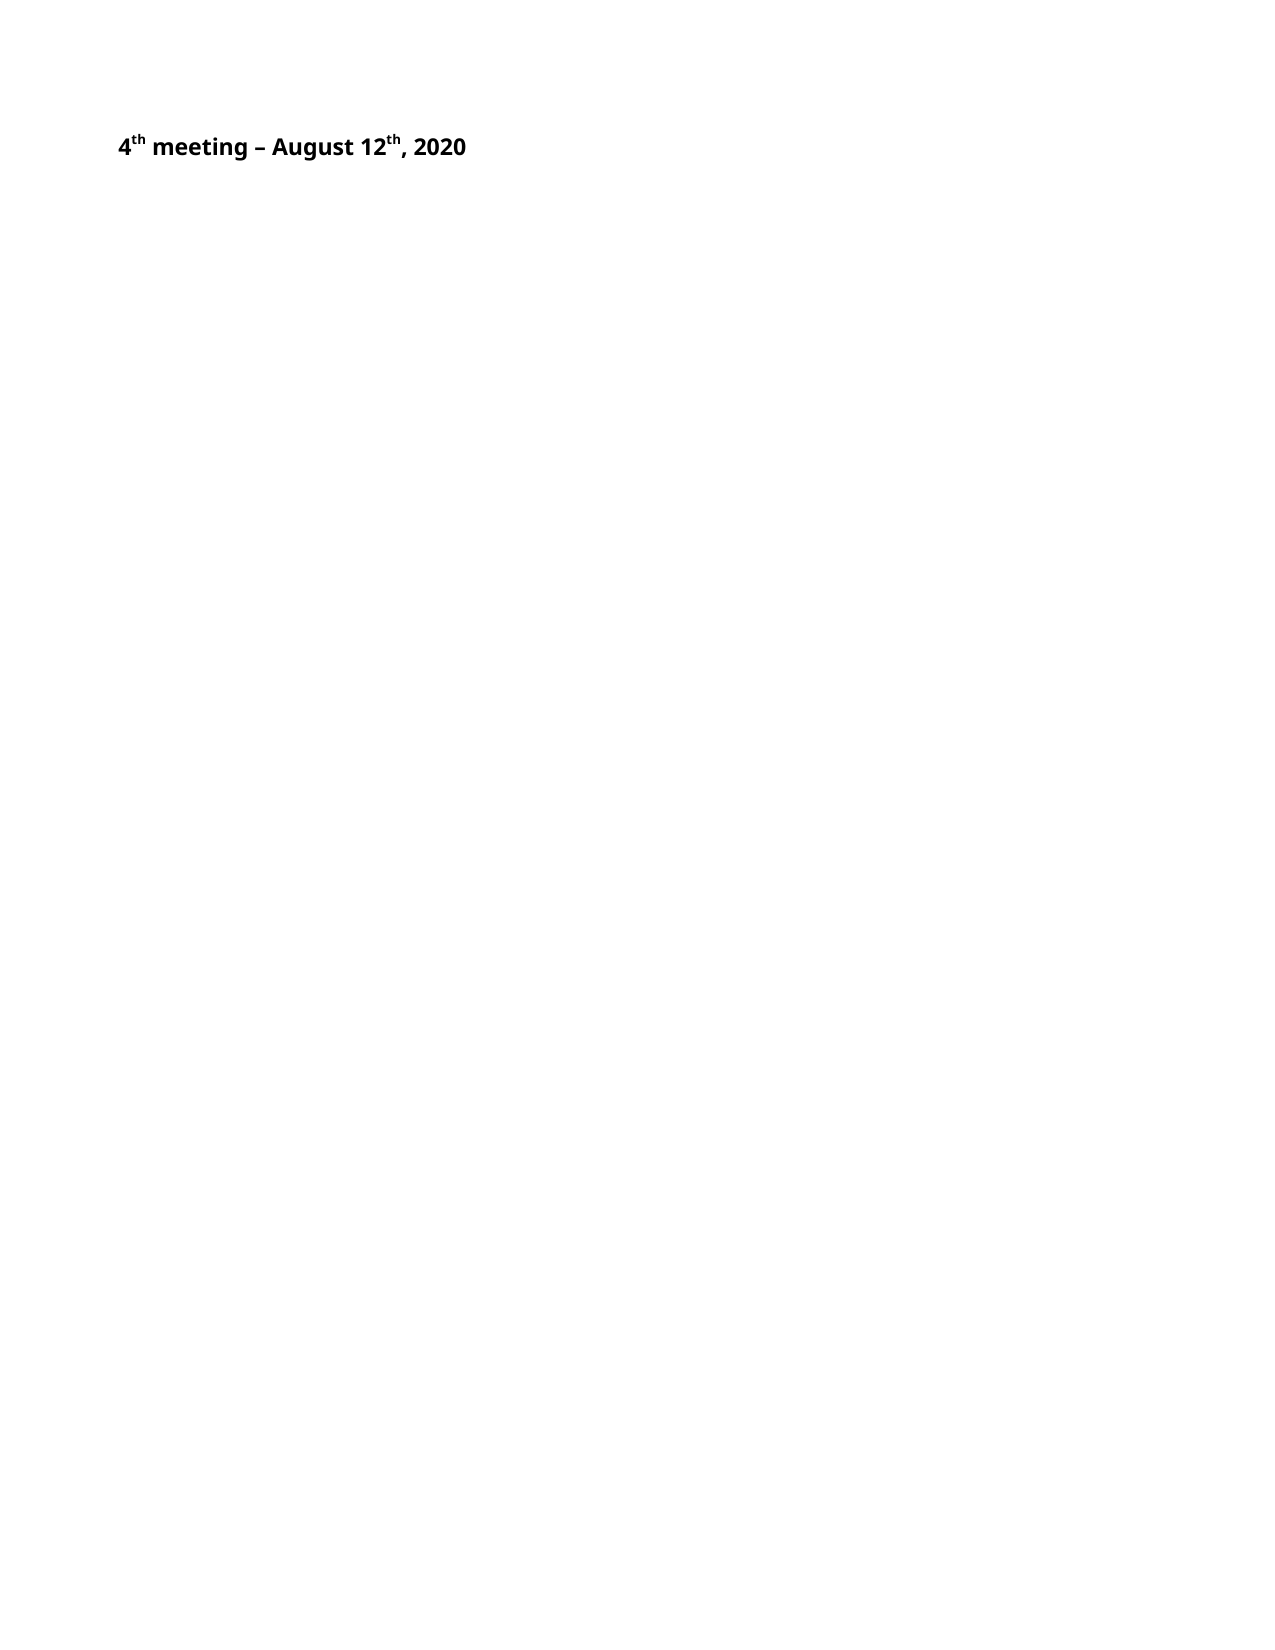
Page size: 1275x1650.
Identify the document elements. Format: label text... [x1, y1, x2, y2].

subtitle 4th meeting – August 12th, 2020 [118, 131, 1157, 162]
